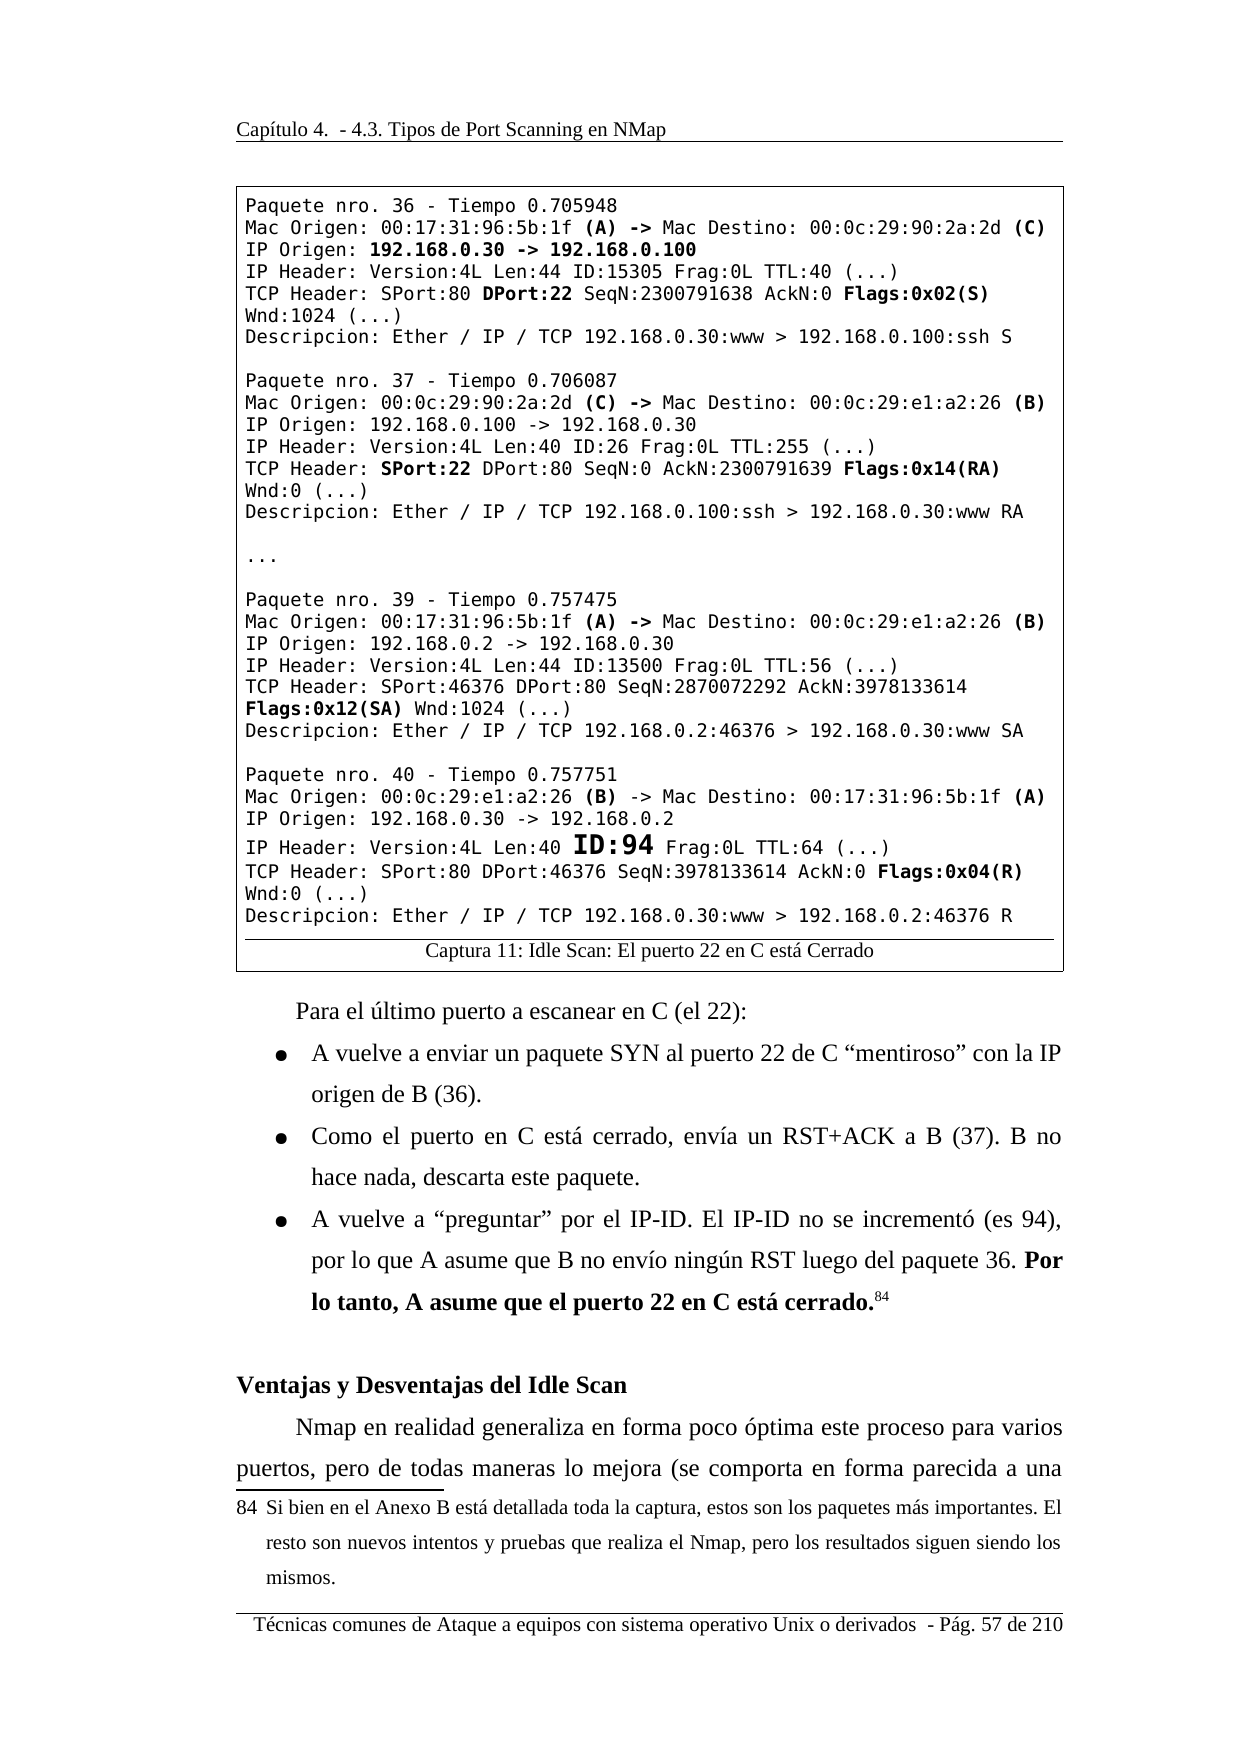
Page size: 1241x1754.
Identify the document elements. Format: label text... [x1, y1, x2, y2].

text IP Origen: 192.168.0.2 -> 192.168.0.30 [245, 633, 1054, 654]
text Mac Origen: 00:0c:29:90:2a:2d (C) -> Mac Destino: 00:0c:29:e1:a2:26 (B) [245, 392, 1054, 414]
text ... [245, 545, 1054, 567]
text Nmap en realidad generaliza en forma poco óptima este proceso para varios puertos, pero de todas maneras lo mejora (se comporta en forma parecida a una [236, 1413, 1063, 1482]
list Como el puerto en C está cerrado, envía un RST+ACK a B (37). B no hace nada, descarta este paquete. [274, 1122, 1063, 1191]
text Para el último puerto a escanear en C (el 22): [236, 972, 1063, 1025]
text Paquete nro. 36 - Tiempo 0.705948 [245, 195, 1054, 217]
text IP Header: Version:4L Len:44 ID:15305 Frag:0L TTL:40 (...) [245, 261, 1054, 283]
list A vuelve a enviar un paquete SYN al puerto 22 de C “mentiroso” con la IP origen de B (36). [274, 1039, 1063, 1108]
text IP Header: Version:4L Len:44 ID:13500 Frag:0L TTL:56 (...) [245, 654, 1054, 676]
text IP Origen: 192.168.0.100 -> 192.168.0.30 [245, 414, 1054, 436]
text Descripcion: Ether / IP / TCP 192.168.0.2:46376 > 192.168.0.30:www SA [245, 720, 1054, 742]
text IP Origen: 192.168.0.30 -> 192.168.0.2 [245, 808, 1054, 829]
list A vuelve a “preguntar” por el IP-ID. El IP-ID no se incrementó (es 94), por lo que A asume que B no envío ningún RST luego del paquete 36. Por lo tanto, A asume que el puerto 22 en C está cerrado. [274, 1205, 1063, 1316]
text Paquete nro. 40 - Tiempo 0.757751 [245, 764, 1054, 786]
text TCP Header: SPort:46376 DPort:80 SeqN:2870072292 AckN:3978133614 Flags:0x12(SA) Wnd:1024 (...) [245, 676, 1054, 720]
text Paquete nro. 39 - Tiempo 0.757475 [245, 589, 1054, 611]
text TCP Header: SPort:22 DPort:80 SeqN:0 AckN:2300791639 Flags:0x14(RA) Wnd:0 (...) [245, 458, 1054, 501]
text TCP Header: SPort:80 DPort:46376 SeqN:3978133614 AckN:0 Flags:0x04(R) Wnd:0 (...) [245, 861, 1054, 905]
text Mac Origen: 00:0c:29:e1:a2:26 (B) -> Mac Destino: 00:17:31:96:5b:1f (A) [245, 786, 1054, 808]
text TCP Header: SPort:80 DPort:22 SeqN:2300791638 AckN:0 Flags:0x02(S) Wnd:1024 (...) [245, 283, 1054, 326]
text Mac Origen: 00:17:31:96:5b:1f (A) -> Mac Destino: 00:0c:29:e1:a2:26 (B) [245, 611, 1054, 633]
text IP Origen: 192.168.0.30 -> 192.168.0.100 [245, 239, 1054, 261]
text IP Header: Version:4L Len:40 ID:94 Frag:0L TTL:64 (...) [245, 829, 1054, 861]
list Si bien en el Anexo B está detallada toda la captura, estos son los paquetes más importantes. El resto son nuevos intentos y pruebas que realiza el Nmap, pero los resultados siguen siendo los mismos. [236, 1496, 1063, 1589]
text IP Header: Version:4L Len:40 ID:26 Frag:0L TTL:255 (...) [245, 436, 1054, 458]
text Paquete nro. 37 - Tiempo 0.706087 [245, 370, 1054, 392]
text Descripcion: Ether / IP / TCP 192.168.0.100:ssh > 192.168.0.30:www RA [245, 501, 1054, 523]
text Mac Origen: 00:17:31:96:5b:1f (A) -> Mac Destino: 00:0c:29:90:2a:2d (C) [245, 217, 1054, 239]
text Descripcion: Ether / IP / TCP 192.168.0.30:www > 192.168.0.2:46376 R [245, 905, 1054, 927]
text [236, 171, 1063, 186]
text Ventajas y Desventajas del Idle Scan [236, 1371, 1063, 1399]
text Captura 11: Idle Scan: El puerto 22 en C está Cerrado [245, 940, 1054, 962]
text Descripcion: Ether / IP / TCP 192.168.0.30:www > 192.168.0.100:ssh S [245, 326, 1054, 348]
text [237, 187, 1063, 971]
